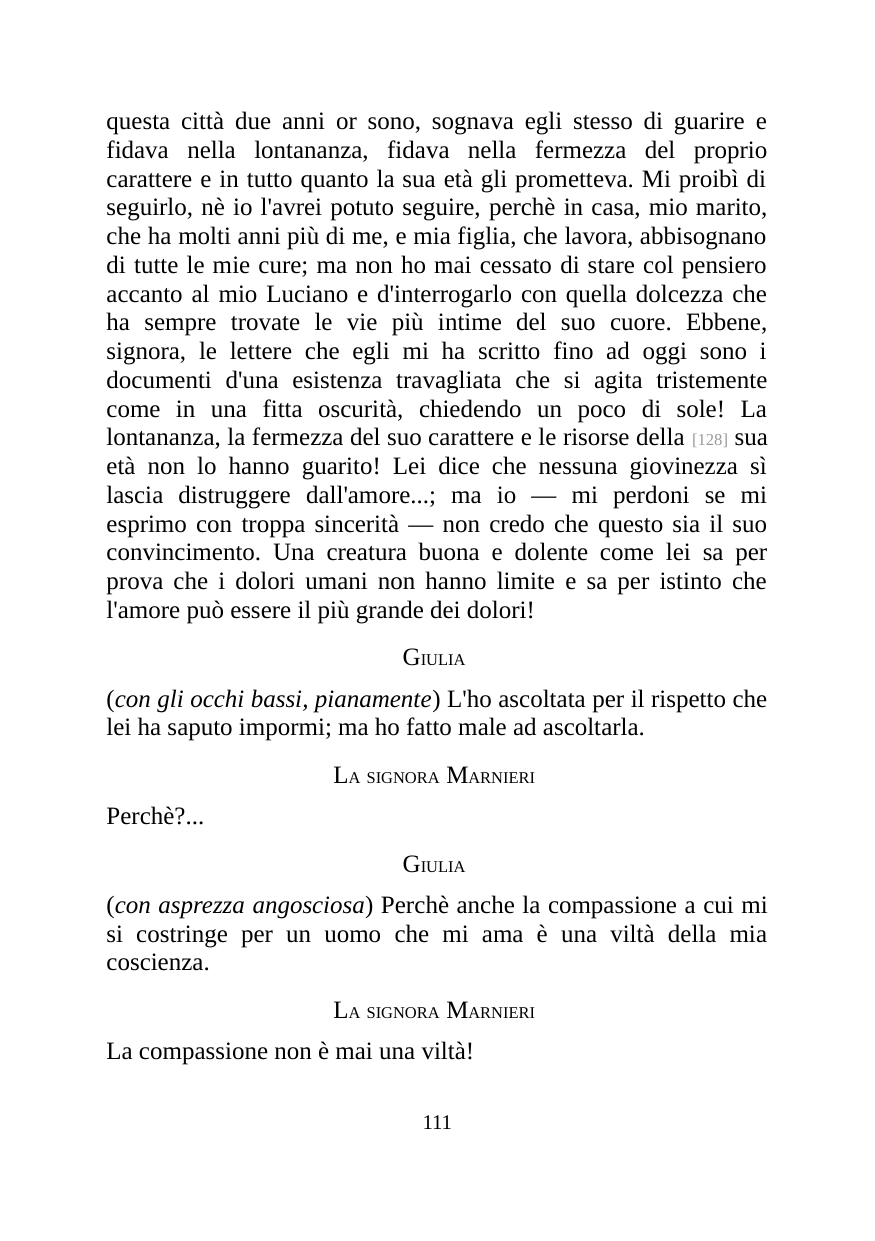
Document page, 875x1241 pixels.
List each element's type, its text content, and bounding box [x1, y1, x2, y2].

text Giulia [106, 642, 768, 671]
text questa città due anni or sono, sognava egli stesso di guarire e fidava nella lontananza, fidava nella fermezza del proprio carattere e in tutto quanto la sua età gli prometteva. Mi proibì di seguirlo, nè io l'avrei potuto seguire, perchè in casa, mio marito, che ha molti anni più di me, e mia figlia, che lavora, abbisognano di tutte le mie cure; ma non ho mai cessato di stare col pensiero accanto al mio Luciano e d'interrogarlo con quella dolcezza che ha sempre trovate le vie più intime del suo cuore. Ebbene, signora, le lettere che egli mi ha scritto fino ad oggi sono i documenti d'una esistenza travagliata che si agita tristemente come in una fitta oscurità, chiedendo un poco di sole! La lontananza, la fermezza del suo carattere e le risorse della [128] sua età non lo hanno guarito! Lei dice che nessuna giovinezza sì lascia distruggere dall'amore...; ma io ― mi perdoni se mi esprimo con troppa sincerità ― non credo che questo sia il suo convincimento. Una creatura buona e dolente come lei sa per prova che i dolori umani non hanno limite e sa per istinto che l'amore può essere il più grande dei dolori! [106, 106, 768, 624]
text (con asprezza angosciosa) Perchè anche la compassione a cui mi si costringe per un uomo che mi ama è una viltà della mia coscienza. [106, 890, 768, 976]
text La signora Marnieri [106, 760, 768, 789]
text La compassione non è mai una viltà! [106, 1036, 768, 1065]
text (con gli occhi bassi, pianamente) L'ho ascoltata per il rispetto che lei ha saputo impormi; ma ho fatto male ad ascoltarla. [106, 684, 768, 741]
text La signora Marnieri [106, 995, 768, 1024]
text Giulia [106, 849, 768, 877]
text Perchè?... [106, 801, 768, 830]
